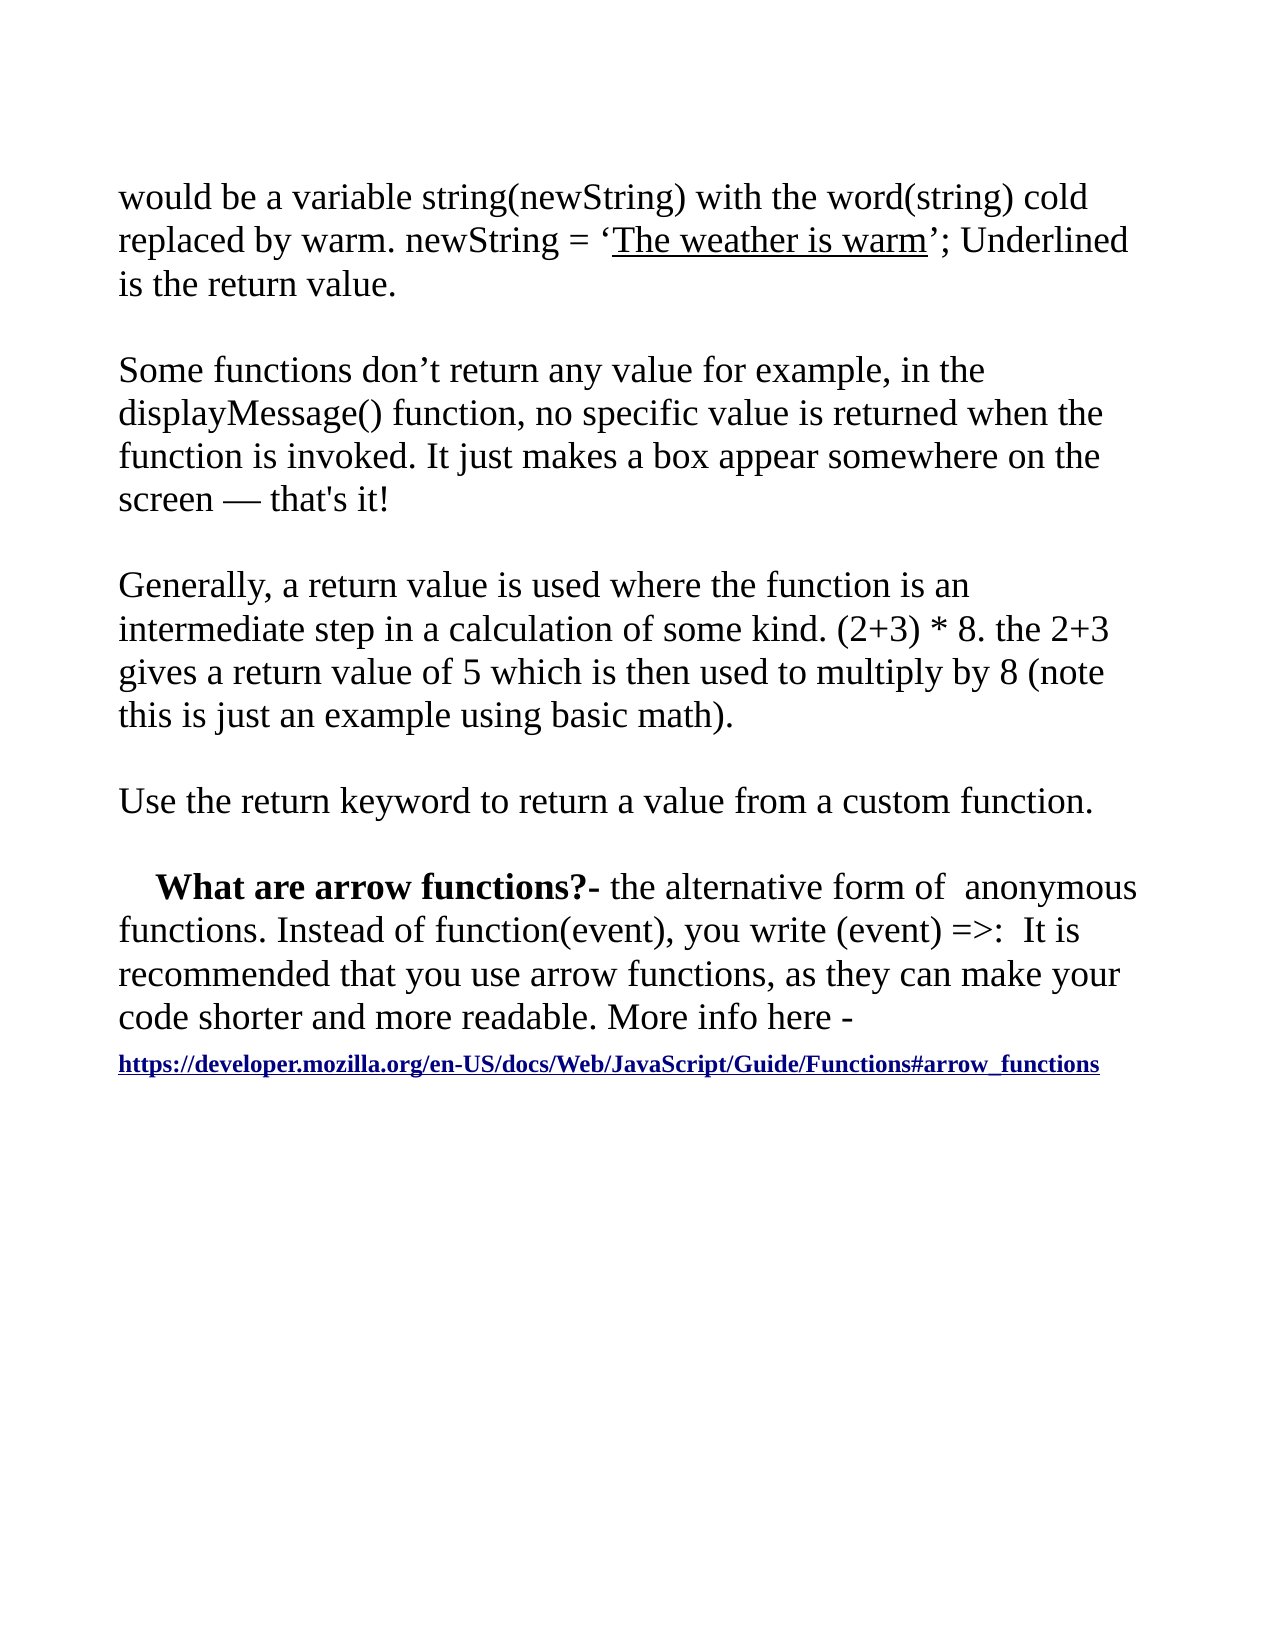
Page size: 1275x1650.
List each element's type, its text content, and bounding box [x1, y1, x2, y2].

text What are arrow functions?- the alternative form of anonymous functions. Instead of function(event), you write (event) =>: It is recommended that you use arrow functions, as they can make your code shorter and more readable. More info here - https://developer.mozilla.org/en-US/docs/Web/JavaScript/Guide/Functions#arrow_functions [118, 865, 1157, 1080]
text Use the return keyword to return a value from a custom function. [118, 778, 1157, 822]
text Some functions don’t return any value for example, in the displayMessage() function, no specific value is returned when the function is invoked. It just makes a box appear somewhere on the screen — that's it! [118, 347, 1157, 520]
text would be a variable string(newString) with the word(string) cold replaced by warm. newString = ‘The weather is warm’; Underlined is the return value. [118, 175, 1157, 304]
text Generally, a return value is used where the function is an intermediate step in a calculation of some kind. (2+3) * 8. the 2+3 gives a return value of 5 which is then used to multiply by 8 (note this is just an example using basic math). [118, 563, 1157, 735]
